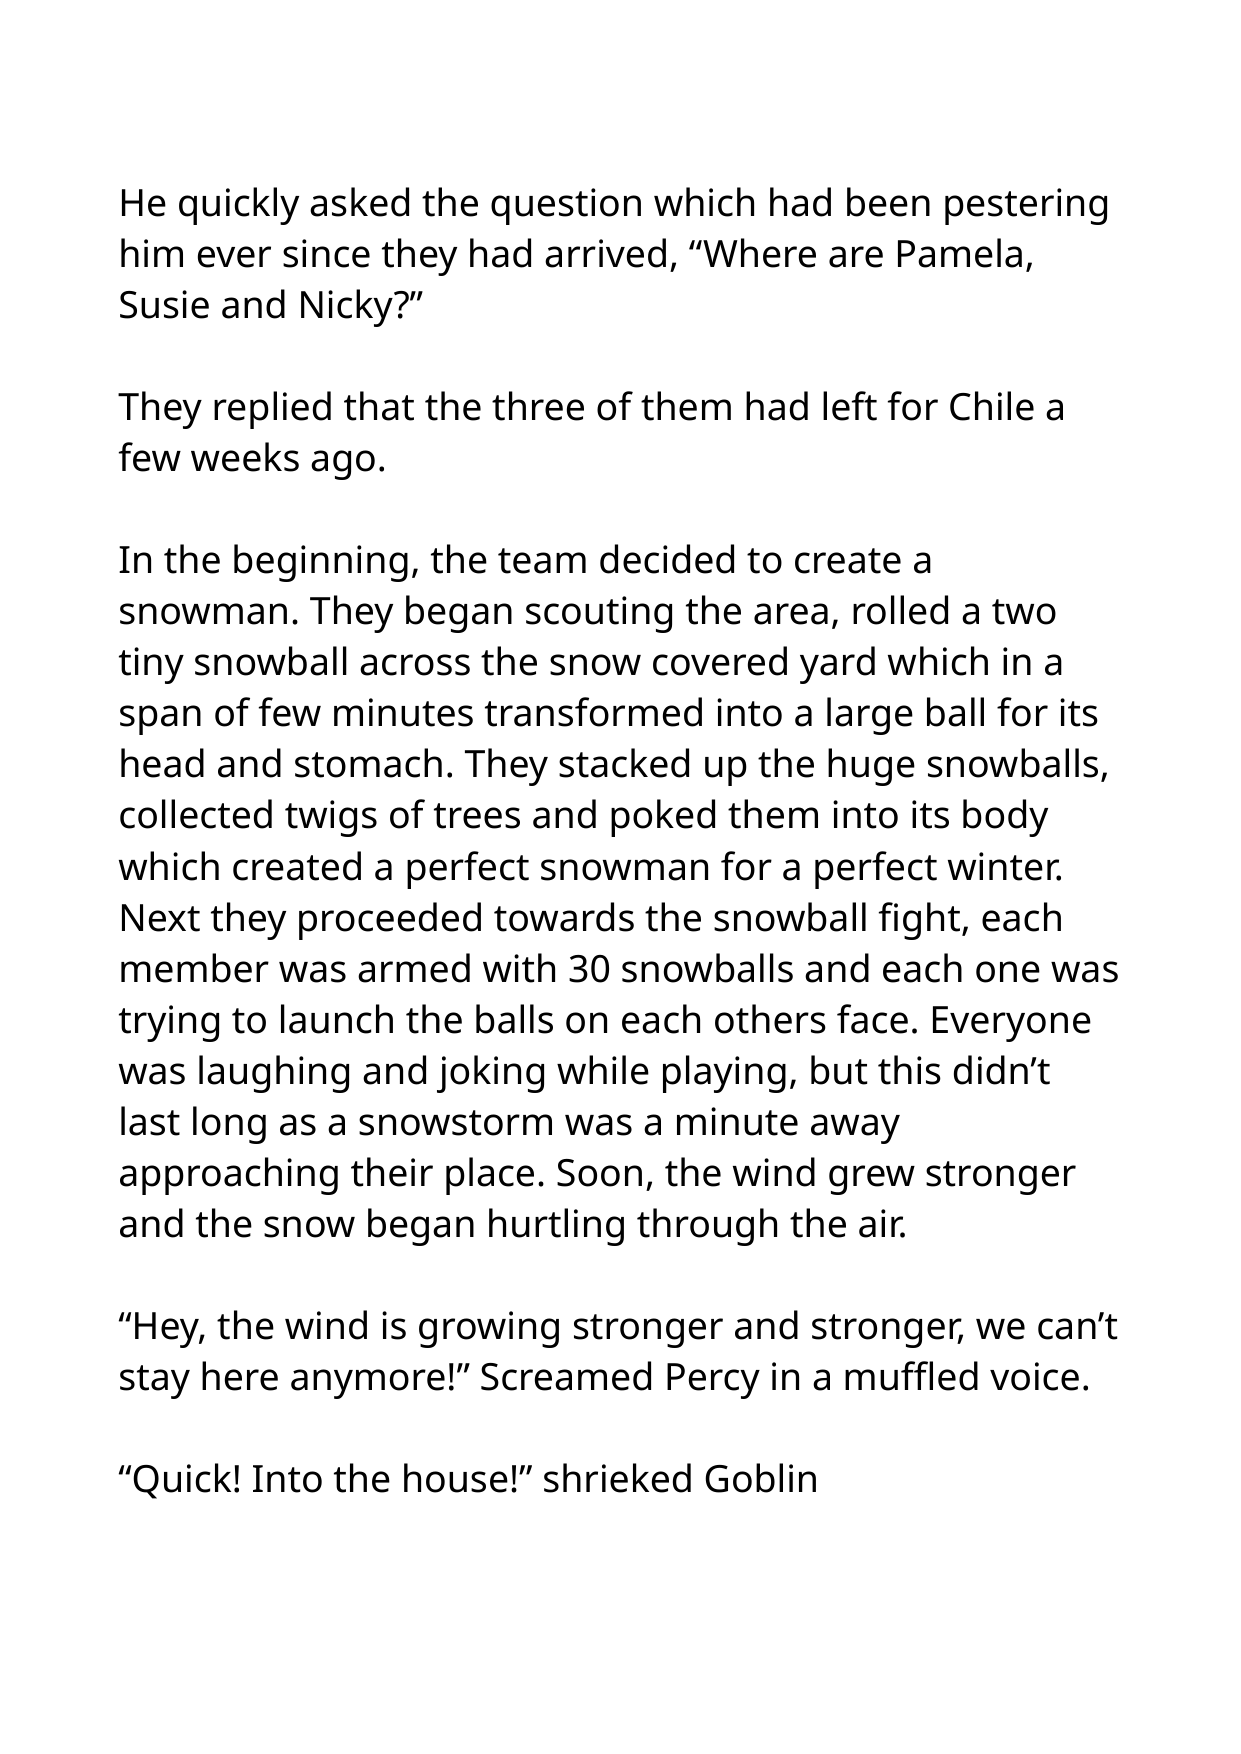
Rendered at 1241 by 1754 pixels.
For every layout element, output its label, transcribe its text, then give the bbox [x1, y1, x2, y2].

text “Hey, the wind is growing stronger and stronger, we can’t stay here anymore!” Screamed Percy in a muffled voice. [118, 1299, 1122, 1401]
text “Quick! Into the house!” shrieked Goblin [118, 1452, 1122, 1503]
text In the beginning, the team decided to create a snowman. They began scouting the area, rolled a two tiny snowball across the snow covered yard which in a span of few minutes transformed into a large ball for its head and stomach. They stacked up the huge snowballs, collected twigs of trees and poked them into its body which created a perfect snowman for a perfect winter. Next they proceeded towards the snowball fight, each member was armed with 30 snowballs and each one was trying to launch the balls on each others face. Everyone was laughing and joking while playing, but this didn’t last long as a snowstorm was a minute away approaching their place. Soon, the wind grew stronger and the snow began hurtling through the air. [118, 534, 1122, 1248]
text They replied that the three of them had left for Chile a few weeks ago. [118, 381, 1122, 483]
text He quickly asked the question which had been pestering him ever since they had arrived, “Where are Pamela, Susie and Nicky?” [118, 176, 1122, 329]
